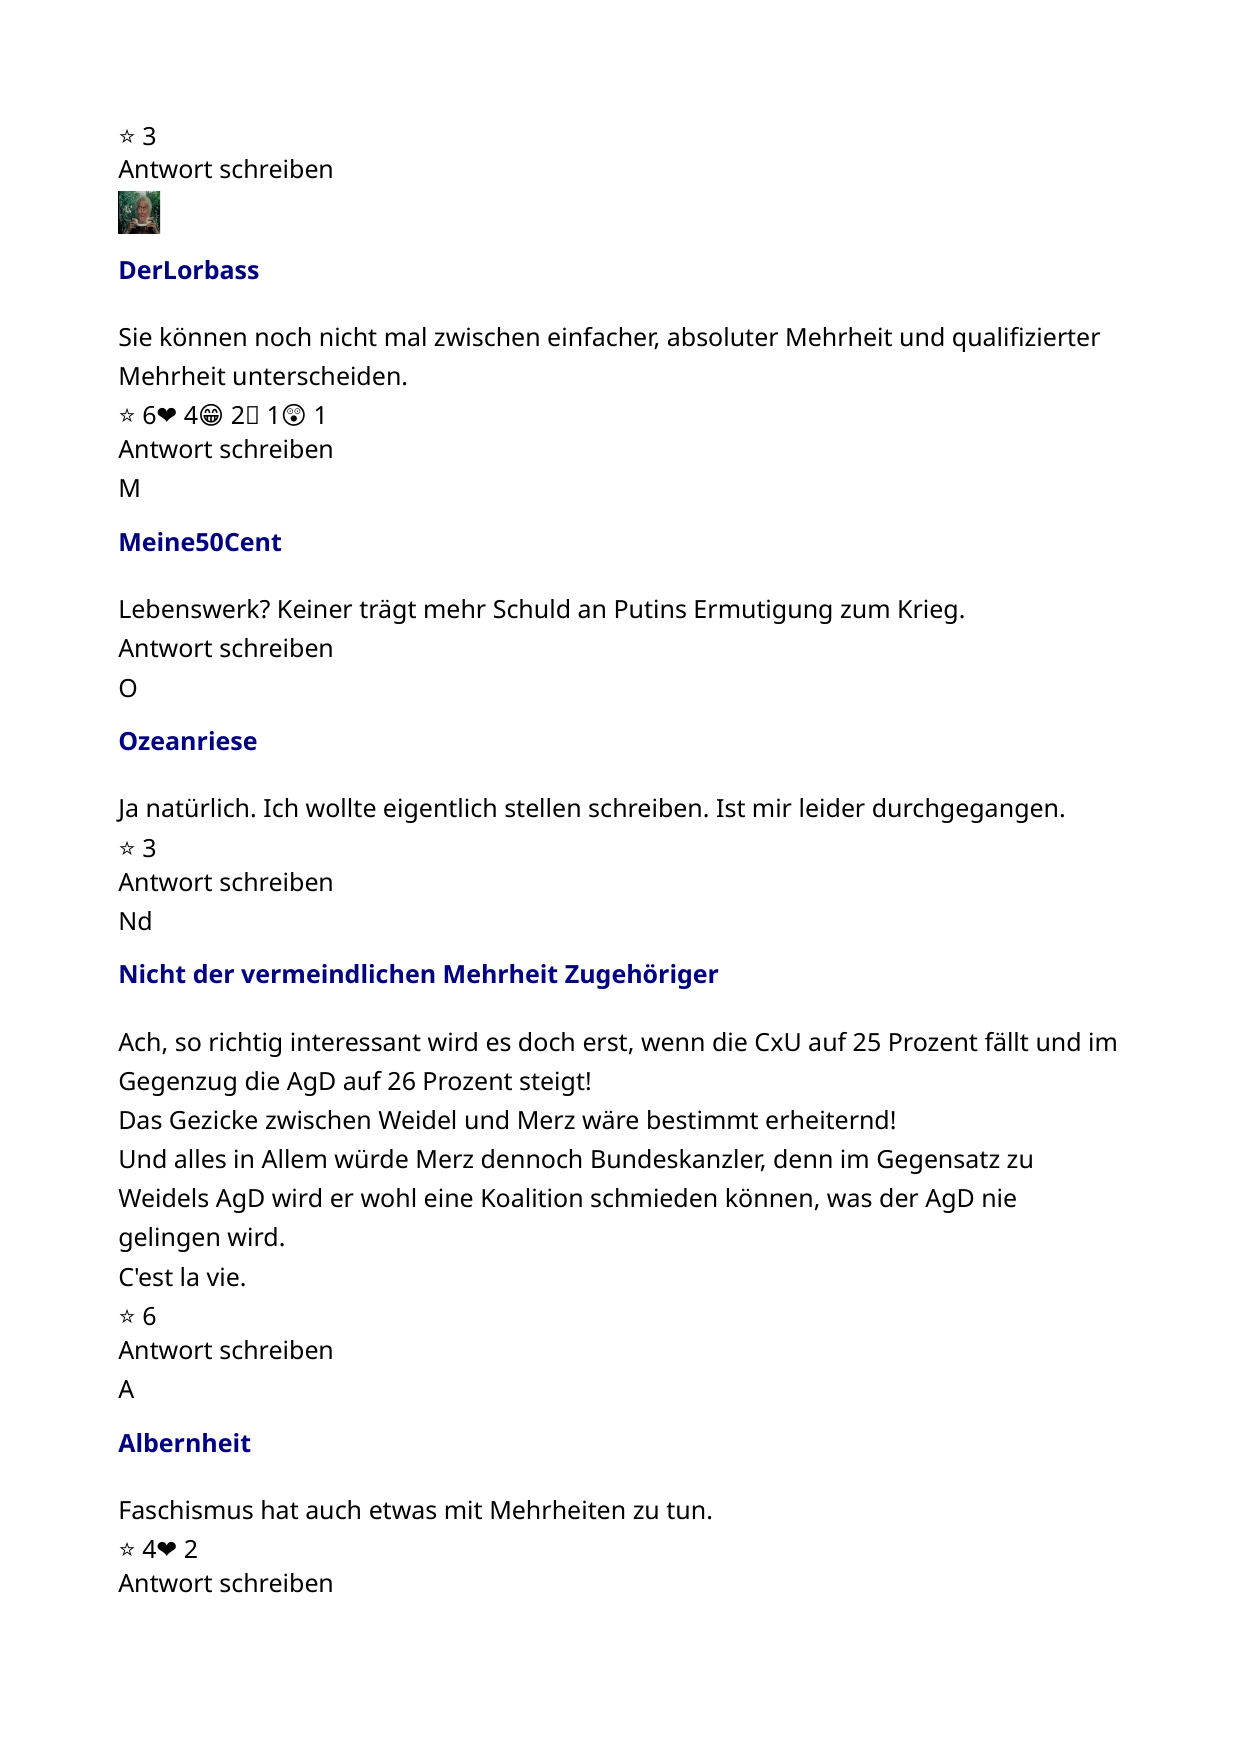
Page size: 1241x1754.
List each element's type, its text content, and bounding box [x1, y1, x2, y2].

text Und alles in Allem würde Merz dennoch Bundeskanzler, denn im Gegensatz zu Weidels AgD wird er wohl eine Koalition schmieden können, was der AgD nie gelingen wird. [118, 1142, 1122, 1254]
text Nd [118, 903, 1122, 937]
text Lebenswerk? Keiner trägt mehr Schuld an Putins Ermutigung zum Krieg. [118, 592, 1122, 626]
text O [118, 670, 1122, 704]
text Antwort schreiben [118, 631, 1122, 665]
text ⭐️ 3 [118, 118, 1122, 152]
text Das Gezicke zwischen Weidel und Merz wäre bestimmt erheiternd! [118, 1103, 1122, 1137]
text Antwort schreiben [118, 432, 1122, 466]
picture [118, 191, 161, 234]
subtitle Meine50Cent [118, 525, 1122, 559]
text Sie können noch nicht mal zwischen einfacher, absoluter Mehrheit und qualifizierter Mehrheit unterscheiden. [118, 319, 1122, 393]
text M [118, 471, 1122, 505]
subtitle Ozeanriese [118, 724, 1122, 758]
text Antwort schreiben [118, 152, 1122, 186]
text A [118, 1372, 1122, 1406]
text C'est la vie. [118, 1259, 1122, 1293]
text Ja natürlich. Ich wollte eigentlich stellen schreiben. Ist mir leider durchgegangen. [118, 791, 1122, 825]
text Faschismus hat auch etwas mit Mehrheiten zu tun. [118, 1492, 1122, 1527]
text Antwort schreiben [118, 1332, 1122, 1367]
text ⭐️ 6 [118, 1298, 1122, 1332]
text ⭐️ 6❤️ 4😁 2🤨 1😲 1 [118, 398, 1122, 432]
text ⭐️ 4❤️ 2 [118, 1532, 1122, 1566]
subtitle Albernheit [118, 1425, 1122, 1459]
text Antwort schreiben [118, 1566, 1122, 1600]
text Antwort schreiben [118, 864, 1122, 898]
text ⭐️ 3 [118, 830, 1122, 864]
subtitle Nicht der vermeindlichen Mehrheit Zugehöriger [118, 957, 1122, 991]
text Ach, so richtig interessant wird es doch erst, wenn die CxU auf 25 Prozent fällt und im Gegenzug die AgD auf 26 Prozent steigt! [118, 1024, 1122, 1097]
subtitle DerLorbass [118, 252, 1122, 286]
